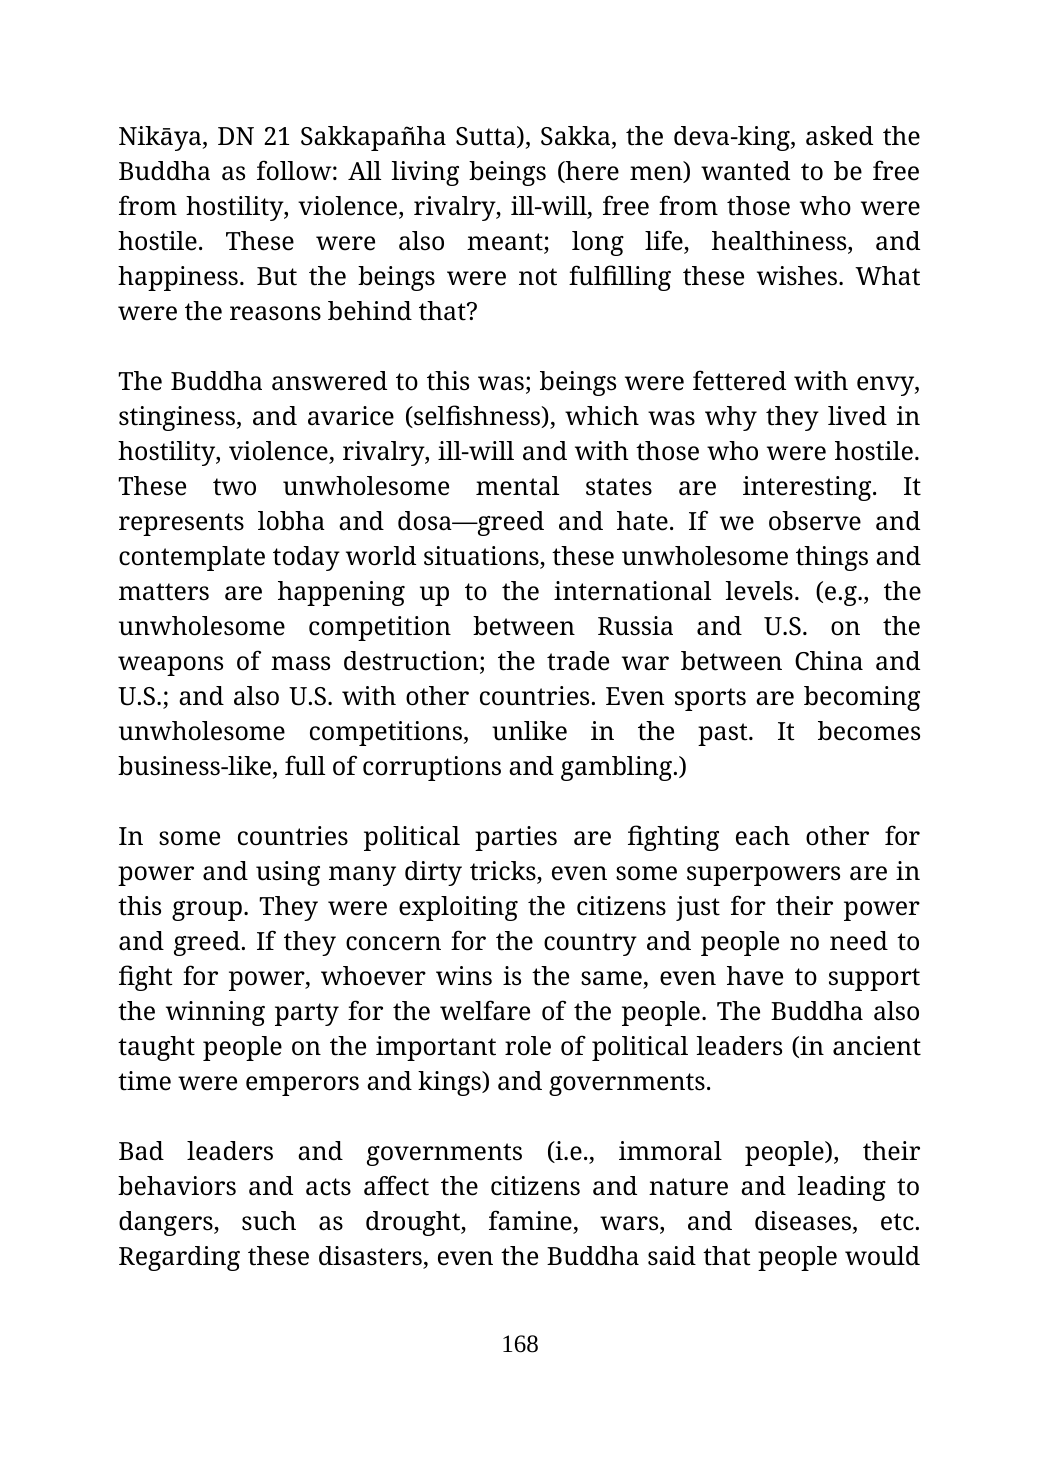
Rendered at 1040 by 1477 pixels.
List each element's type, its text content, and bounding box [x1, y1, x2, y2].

text Nikāya, DN 21 Sakkapañha Sutta), Sakka, the deva-king, asked the Buddha as follow: All living beings (here men) wanted to be free from hostility, violence, rivalry, ill-will, free from those who were hostile. These were also meant; long life, healthiness, and happiness. But the beings were not fulfilling these wishes. What were the reasons behind that? The Buddha answered to this was; beings were fettered with envy, stinginess, and avarice (selfishness), which was why they lived in hostility, violence, rivalry, ill-will and with those who were hostile. These two unwholesome mental states are interesting. It represents lobha and dosa—greed and hate. If we observe and contemplate today world situations, these unwholesome things and matters are happening up to the international levels. (e.g., the unwholesome competition between Russia and U.S. on the weapons of mass destruction; the trade war between China and U.S.; and also U.S. with other countries. Even sports are becoming unwholesome competitions, unlike in the past. It becomes business-like, full of corruptions and gambling.) In some countries political parties are fighting each other for power and using many dirty tricks, even some superpowers are in this group. They were exploiting the citizens just for their power and greed. If they concern for the country and people no need to fight for power, whoever wins is the same, even have to support the winning party for the welfare of the people. The Buddha also taught people on the important role of political leaders (in ancient time were emperors and kings) and governments. Bad leaders and governments (i.e., immoral people), their behaviors and acts affect the citizens and nature and leading to dangers, such as drought, famine, wars, and diseases, etc. Regarding these disasters, even the Buddha said that people would [118, 118, 922, 1273]
